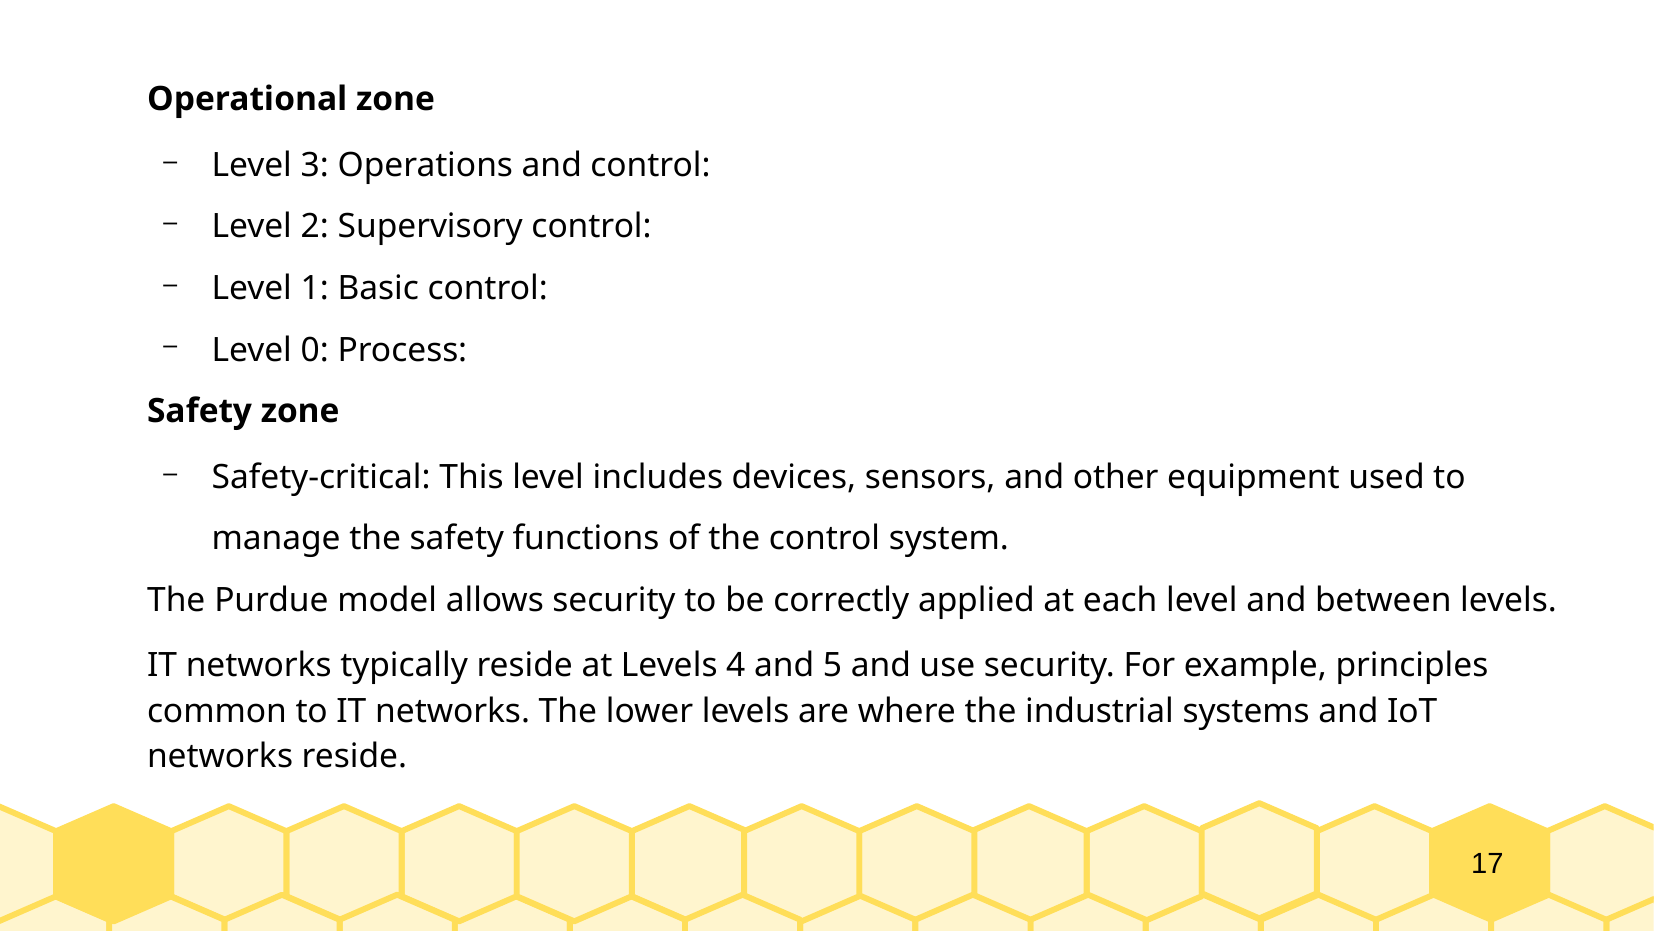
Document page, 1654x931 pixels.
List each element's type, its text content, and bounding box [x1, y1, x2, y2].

list Operational zone Level 3: Operations and control: Level 2: Supervisory control: Level 1: Basic control: Level 0: Process: Safety zone Safety-critical: This level includes devices, sensors, and other equipment used to manage the safety functions of the control system. The Purdue model allows security to be correctly applied at each level and between levels. IT networks typically reside at Levels 4 and 5 and use security. For example, principles common to IT networks. The lower levels are where the industrial systems and IoT networks reside. [82, 75, 1571, 788]
